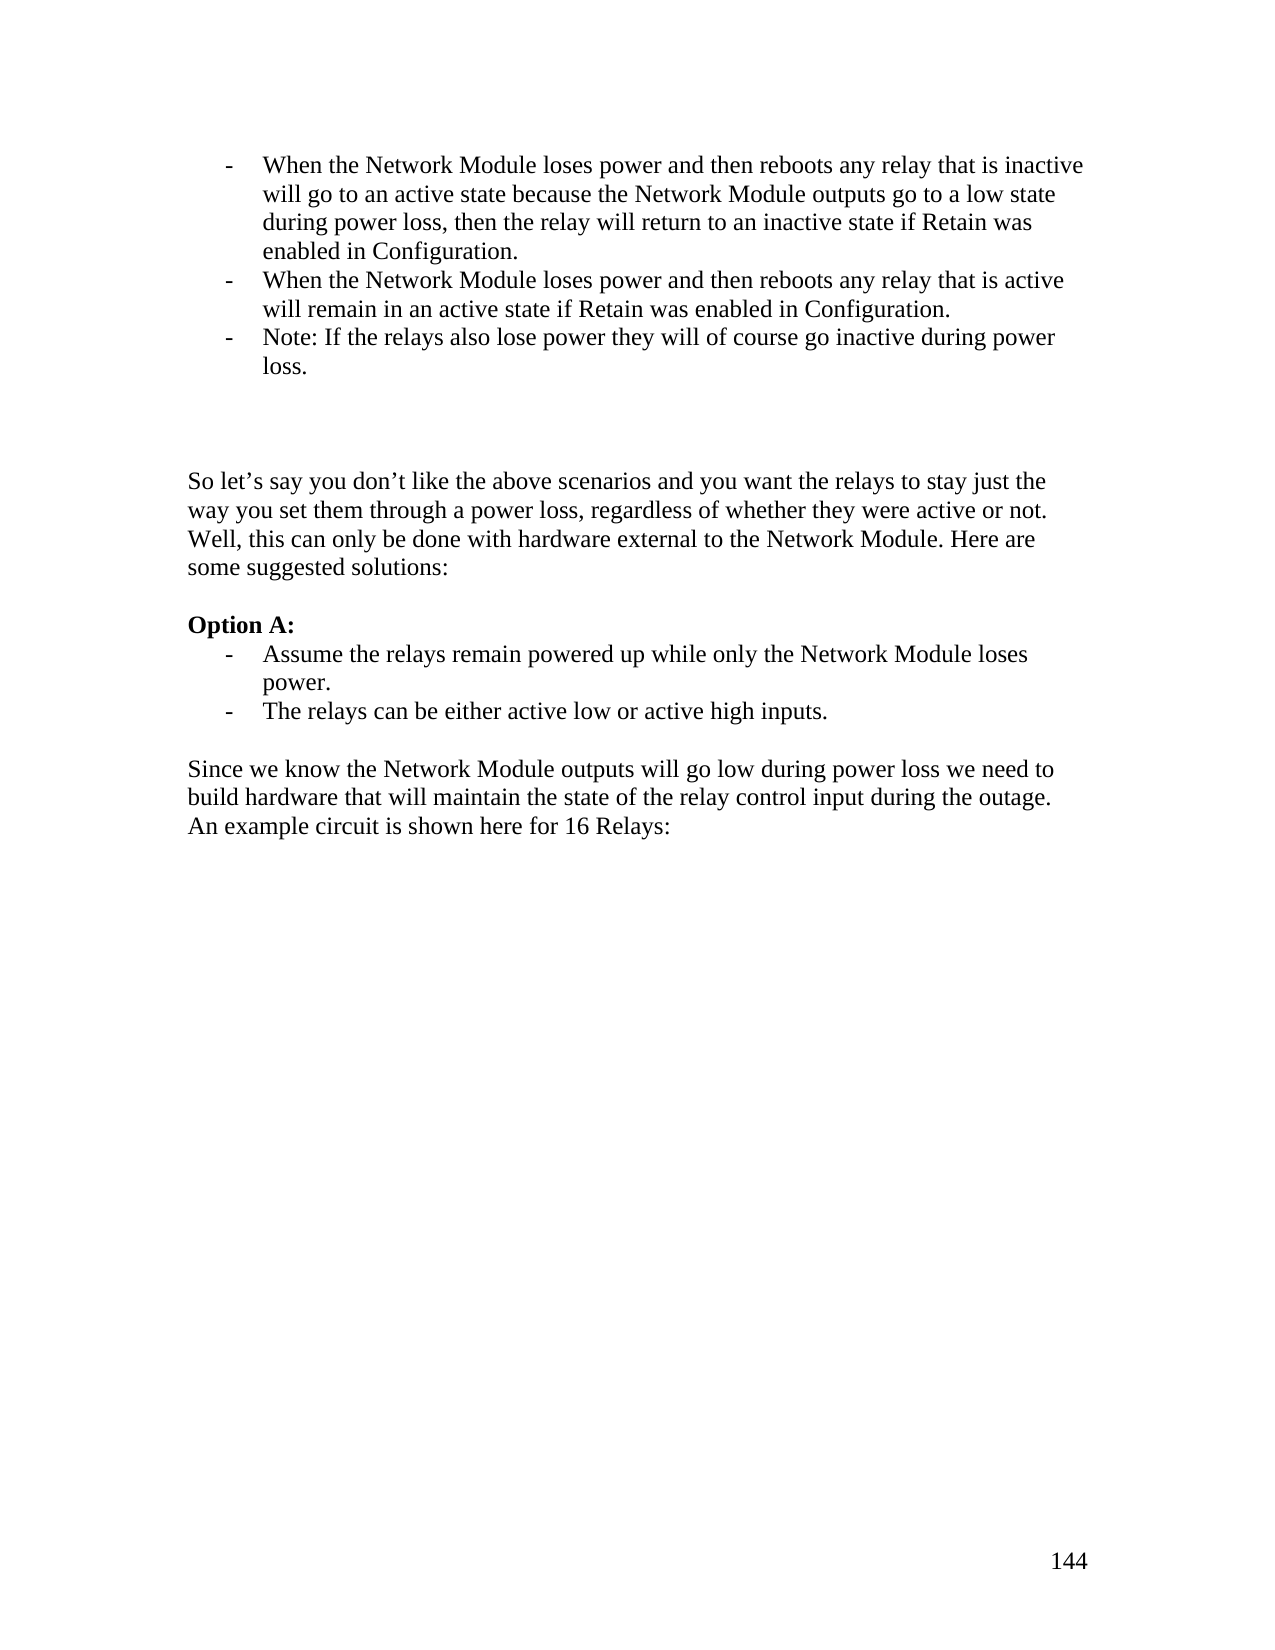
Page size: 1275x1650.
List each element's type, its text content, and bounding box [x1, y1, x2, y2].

list Note: If the relays also lose power they will of course go inactive during power loss. [225, 322, 1087, 380]
list Assume the relays remain powered up while only the Network Module loses power. [225, 639, 1087, 696]
text Since we know the Network Module outputs will go low during power loss we need to build hardware that will maintain the state of the relay control input during the outage. An example circuit is shown here for 16 Relays: [187, 754, 1087, 840]
text Option A: [187, 610, 1087, 639]
list When the Network Module loses power and then reboots any relay that is inactive will go to an active state because the Network Module outputs go to a low state during power loss, then the relay will return to an inactive state if Retain was enabled in Configuration. [225, 150, 1087, 265]
list The relays can be either active low or active high inputs. [225, 696, 1087, 725]
text So let’s say you don’t like the above scenarios and you want the relays to stay just the way you set them through a power loss, regardless of whether they were active or not. Well, this can only be done with hardware external to the Network Module. Here are some suggested solutions: [187, 466, 1087, 581]
list When the Network Module loses power and then reboots any relay that is active will remain in an active state if Retain was enabled in Configuration. [225, 265, 1087, 322]
